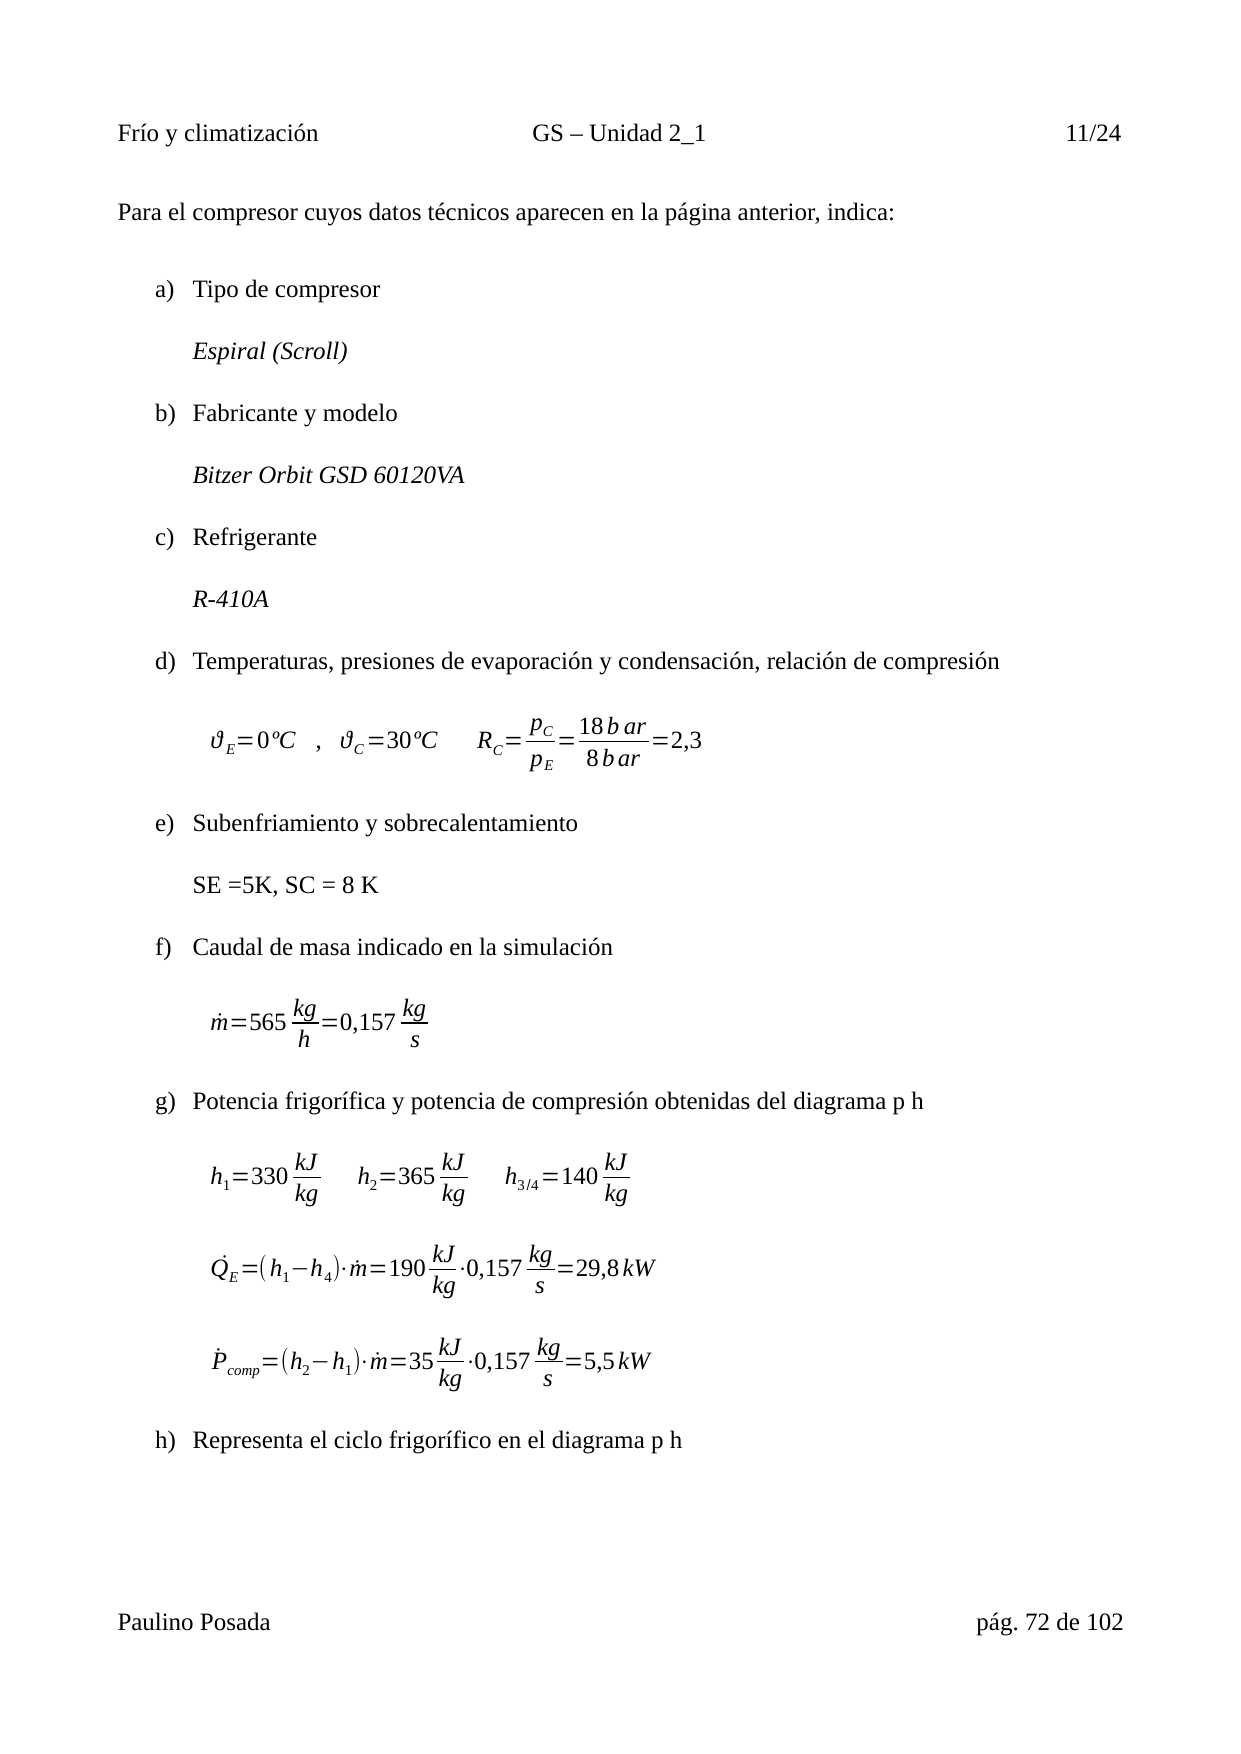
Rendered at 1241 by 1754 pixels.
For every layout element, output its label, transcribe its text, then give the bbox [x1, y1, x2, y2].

list Potencia frigorífica y potencia de compresión obtenidas del diagrama p h [155, 1086, 1123, 1115]
list Temperaturas, presiones de evaporación y condensación, relación de compresión [155, 646, 1123, 675]
list Bitzer Orbit GSD 60120VA [155, 460, 1123, 489]
list SE =5K, SC = 8 K [155, 870, 1123, 899]
list , [155, 708, 1123, 774]
list Espiral (Scroll) [155, 336, 1123, 364]
list Caudal de masa indicado en la simulación [155, 932, 1123, 961]
text Para el compresor cuyos datos técnicos aparecen en la página anterior, indica: [117, 197, 1123, 226]
list Refrigerante [155, 522, 1123, 551]
list Subenfriamiento y sobrecalentamiento [155, 808, 1123, 837]
list R-410A [155, 584, 1123, 613]
list Tipo de compresor [155, 274, 1123, 302]
list Fabricante y modelo [155, 398, 1123, 427]
list Representa el ciclo frigorífico en el diagrama p h [155, 1425, 1123, 1454]
